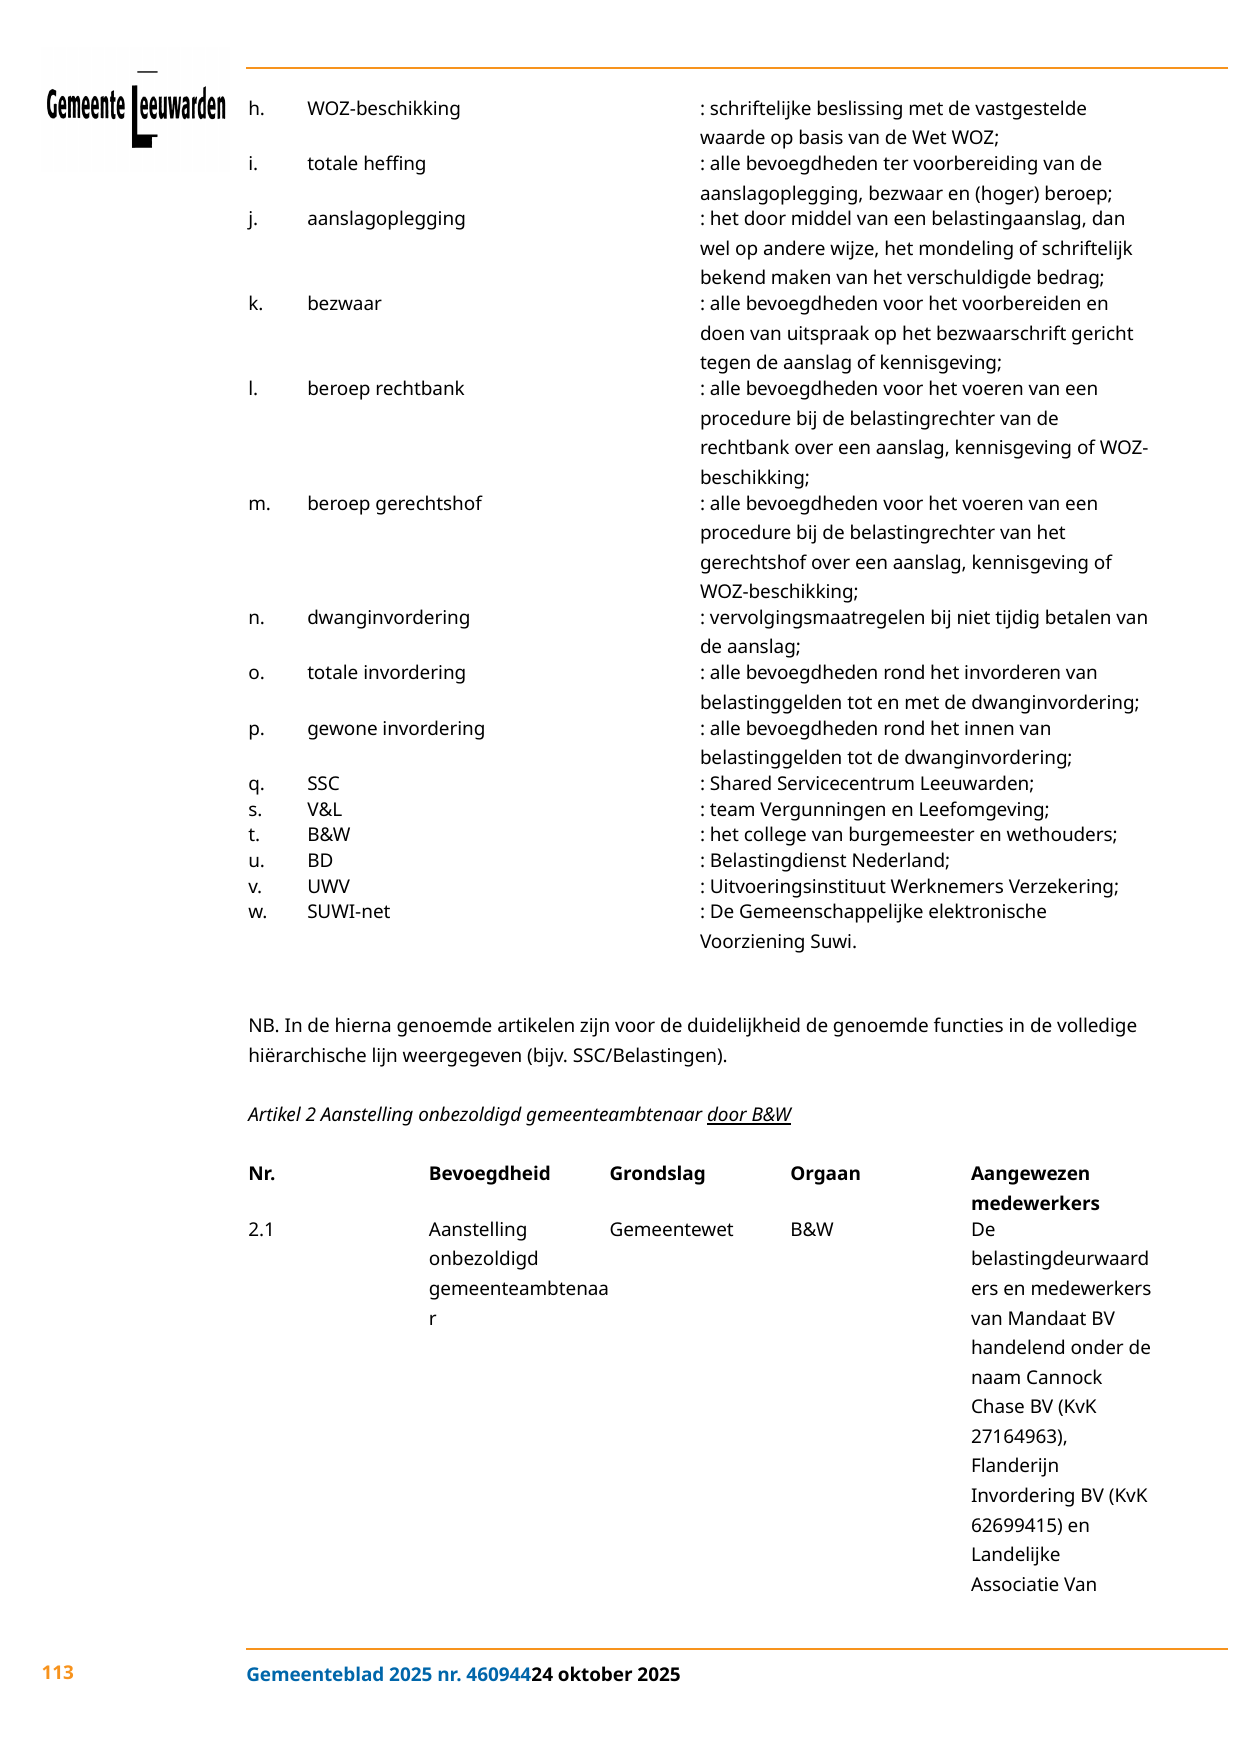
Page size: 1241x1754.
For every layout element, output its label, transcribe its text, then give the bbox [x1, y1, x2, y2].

table_cell : alle bevoegdheden ter voorbereiding van de aanslagoplegging, bezwaar en (hoger) beroep; [700, 150, 1152, 205]
table_cell dwanginvordering [248, 604, 700, 659]
table_cell De belastingdeurwaarders en medewerkers van Mandaat BV handelend onder de naam Cannock Chase BV (KvK 27164963), Flanderijn Invordering BV (KvK 62699415) en Landelijke Associatie Van [971, 1216, 1152, 1597]
table_cell SSC [248, 770, 700, 796]
table_header Grondslag [609, 1161, 790, 1216]
table_cell : schriftelijke beslissing met de vastgestelde waarde op basis van de Wet WOZ; [700, 95, 1152, 150]
table_cell [248, 954, 700, 980]
table_cell bezwaar [248, 290, 700, 375]
table_cell : alle bevoegdheden voor het voeren van een procedure bij de belastingrechter van de rechtbank over een aanslag, kennisgeving of WOZ-beschikking; [700, 375, 1152, 490]
table_cell BD [248, 847, 700, 873]
table_cell : alle bevoegdheden voor het voorbereiden en doen van uitspraak op het bezwaarschrift gericht tegen de aanslag of kennisgeving; [700, 290, 1152, 375]
table_cell aanslagoplegging [248, 205, 700, 290]
table_cell : De Gemeenschappelijke elektronische Voorziening Suwi. [700, 899, 1152, 954]
table_cell : Belastingdienst Nederland; [700, 847, 1152, 873]
table_cell : alle bevoegdheden rond het innen van belastinggelden tot de dwanginvordering; [700, 715, 1152, 770]
picture [41, 47, 231, 172]
table_cell : team Vergunningen en Leefomgeving; [700, 796, 1152, 822]
table_cell WOZ-beschikking [248, 95, 700, 150]
table_cell Aanstelling onbezoldigd gemeenteambtenaar [429, 1216, 609, 1597]
table_cell B&W [790, 1216, 971, 1597]
table_header Orgaan [790, 1161, 971, 1216]
table_cell : vervolgingsmaatregelen bij niet tijdig betalen van de aanslag; [700, 604, 1152, 659]
table_cell beroep gerechtshof [248, 490, 700, 604]
table_cell totale heffing [248, 150, 700, 205]
table_cell Gemeentewet [609, 1216, 790, 1597]
table_cell V&L [248, 796, 700, 822]
table_cell gewone invordering [248, 715, 700, 770]
table_header Aangewezen medewerkers [971, 1161, 1152, 1216]
table_cell UWV [248, 873, 700, 899]
table_cell SUWI-net [248, 899, 700, 954]
table_cell : Uitvoeringsinstituut Werknemers Verzekering; [700, 873, 1152, 899]
table_header Bevoegdheid [429, 1161, 609, 1216]
table_cell beroep rechtbank [248, 375, 700, 490]
table_cell : alle bevoegdheden voor het voeren van een procedure bij de belastingrechter van het gerechtshof over een aanslag, kennisgeving of WOZ-beschikking; [700, 490, 1152, 604]
table_header Nr. [248, 1161, 429, 1216]
table_cell : het door middel van een belastingaanslag, dan wel op andere wijze, het mondeling of schriftelijk bekend maken van het verschuldigde bedrag; [700, 205, 1152, 290]
table_cell B&W [248, 822, 700, 847]
table_cell : alle bevoegdheden rond het invorderen van belastinggelden tot en met de dwanginvordering; [700, 660, 1152, 715]
table_cell : Shared Servicecentrum Leeuwarden; [700, 770, 1152, 796]
table_cell 2.1 [248, 1216, 429, 1597]
table_cell [700, 954, 1152, 980]
text NB. In de hierna genoemde artikelen zijn voor de duidelijkheid de genoemde functies in de volledige hiërarchische lijn weergegeven (bijv. SSC/Belastingen). [248, 1013, 1152, 1068]
table_cell : het college van burgemeester en wethouders; [700, 822, 1152, 847]
text Artikel 2 Aanstelling onbezoldigd gemeenteambtenaar door B&W [248, 1101, 1152, 1127]
table_cell totale invordering [248, 660, 700, 715]
